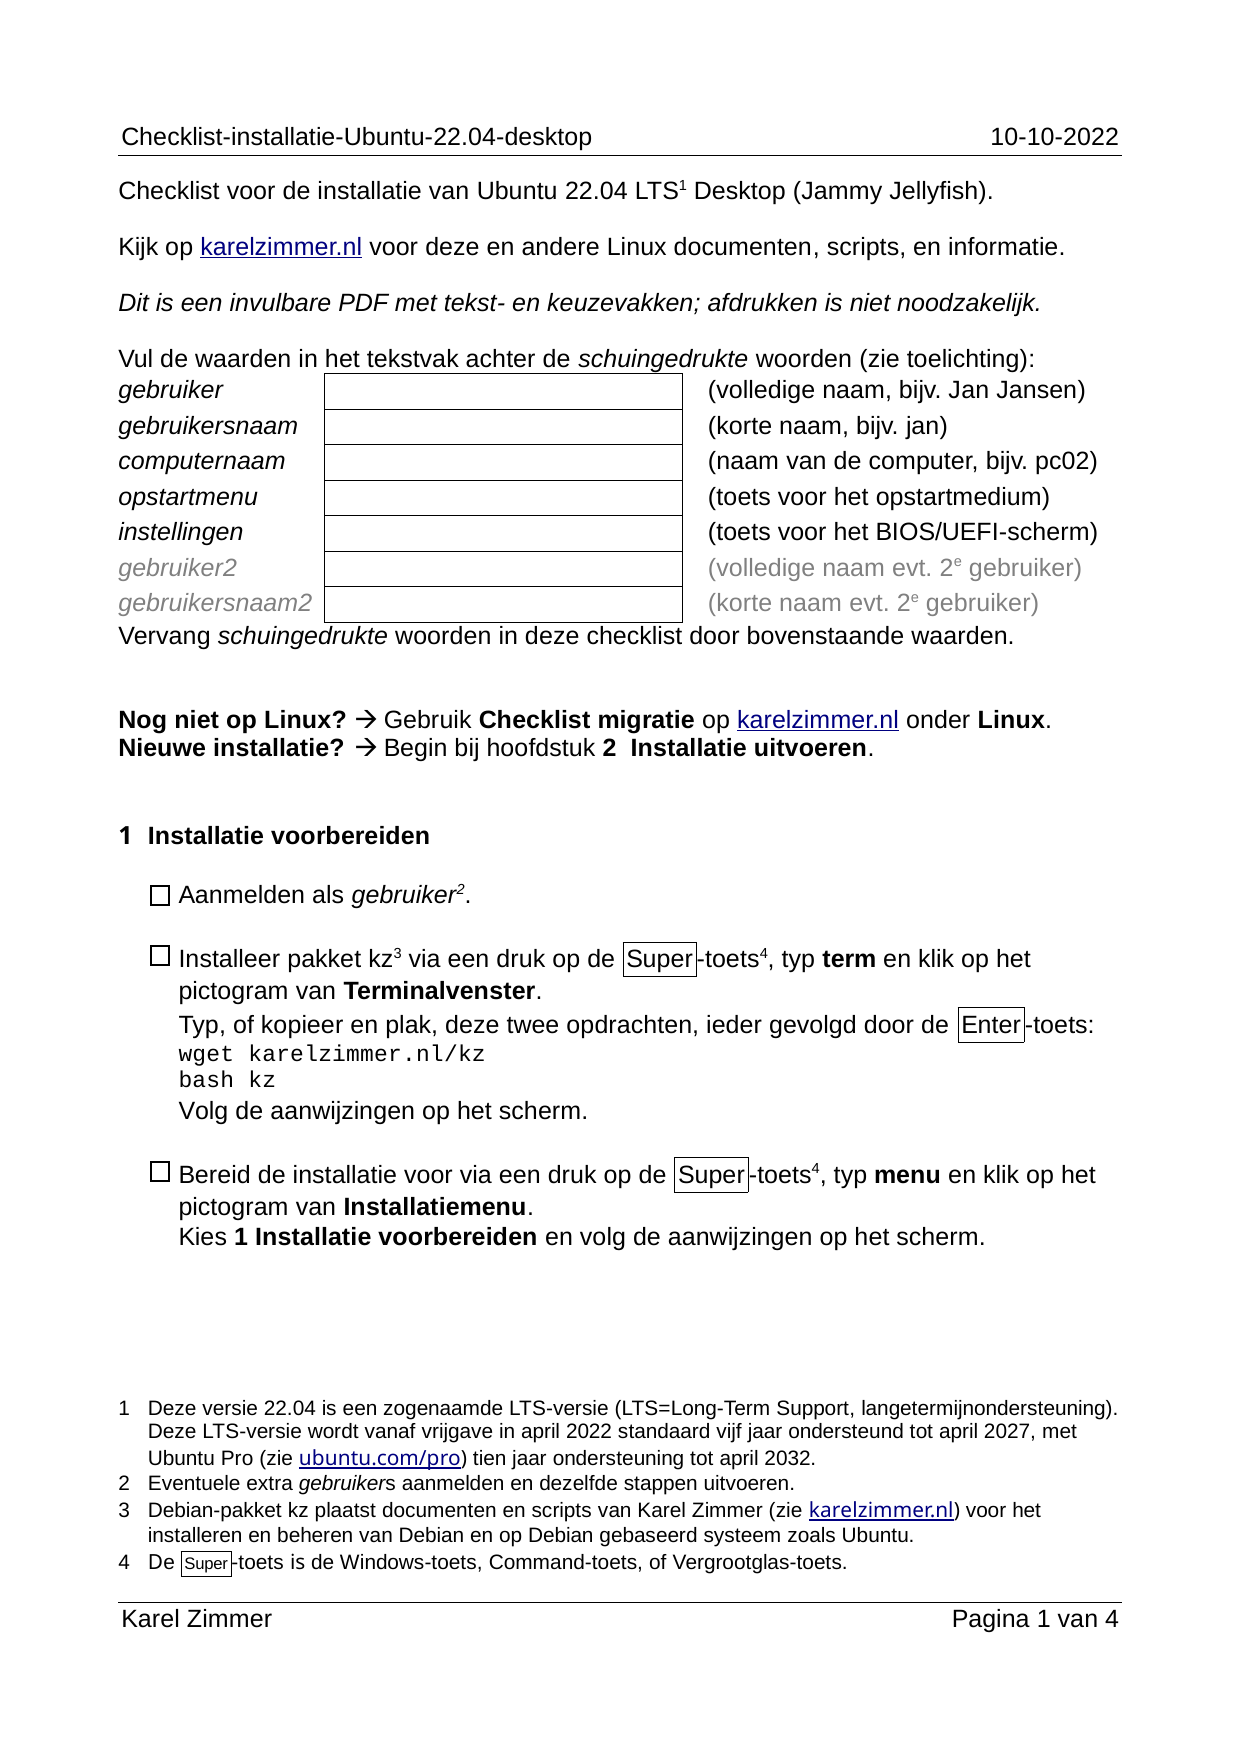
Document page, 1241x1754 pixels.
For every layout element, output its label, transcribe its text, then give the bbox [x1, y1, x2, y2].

list Installatie voorbereiden [118, 818, 1122, 852]
text Dit is een invulbare PDF met tekst- en keuzevakken; afdrukken is niet noodzakelijk. [118, 289, 1122, 317]
table_cell [141, 1126, 177, 1156]
table_cell [141, 910, 177, 941]
text (volledige naam, bijv. Jan Jansen) [683, 373, 1122, 409]
text Nog niet op Linux?  Gebruik Checklist migratie op karelzimmer.nl onder Linux. [118, 706, 1122, 734]
table_cell [177, 910, 1120, 941]
text Vervang schuingedrukte woorden in deze checklist door bovenstaande waarden. [118, 622, 1122, 650]
table_cell [141, 1096, 177, 1126]
text opstartmenu [118, 480, 324, 515]
table_cell Volg de aanwijzingen op het scherm. [177, 1096, 1120, 1126]
table_cell [141, 1222, 177, 1252]
table_cell Typ, of kopieer en plak, deze twee opdrachten, ieder gevolgd door de Enter-toets: wget karelzimmer.nl/kz bash kz [177, 1006, 1120, 1096]
text (toets voor het opstartmedium) [683, 480, 1122, 515]
text (naam van de computer, bijv. pc02) [683, 444, 1122, 480]
table_cell Installeer pakket kz via een druk op de Super-toets, typ term en klik op het pictogram van Terminalvenster. [177, 941, 1120, 1006]
text (korte naam evt. 2e gebruiker) [683, 586, 1122, 622]
text computernaam [118, 444, 324, 480]
text gebruiker2 [118, 551, 324, 586]
table_cell Bereid de installatie voor via een druk op de Super-toets4, typ menu en klik op het pictogram van Installatiemenu. [177, 1156, 1120, 1222]
table_header Aanmelden als gebruiker. [177, 880, 1120, 910]
text gebruiker [118, 373, 324, 409]
text (volledige naam evt. 2e gebruiker) [683, 551, 1122, 586]
text instellingen [118, 515, 324, 551]
text (korte naam, bijv. jan) [683, 409, 1122, 444]
table_cell [177, 1126, 1120, 1156]
text gebruikersnaam [118, 409, 324, 444]
text gebruikersnaam2 [118, 586, 324, 622]
text Deze versie 22.04 is een zogenaamde LTS-versie (LTS=Long-Term Support, langetermijnondersteuning). Deze LTS-versie wordt vanaf vrijgave in april 2022 standaard vijf jaar ondersteund tot april 2027, met Ubuntu Pro (zie ubuntu.com/pro) tien jaar ondersteuning tot april 2032. [118, 1396, 1122, 1472]
table_cell [141, 941, 177, 1006]
text Checklist voor de installatie van Ubuntu 22.04 LTS Desktop (Jammy Jellyfish). [118, 177, 1122, 205]
text Nieuwe installatie?  Begin bij hoofdstuk 2 Installatie uitvoeren. [118, 734, 1122, 762]
table_cell [141, 1156, 177, 1222]
table_header [141, 880, 177, 910]
text (toets voor het BIOS/UEFI-scherm) [683, 515, 1122, 551]
table_cell [141, 1006, 177, 1096]
text Vul de waarden in het tekstvak achter de schuingedrukte woorden (zie toelichting): [118, 345, 1122, 373]
table_cell Kies 1 Installatie voorbereiden en volg de aanwijzingen op het scherm. [177, 1222, 1120, 1252]
text Kijk op karelzimmer.nl voor deze en andere Linux documenten, scripts, en informatie. [118, 233, 1122, 261]
